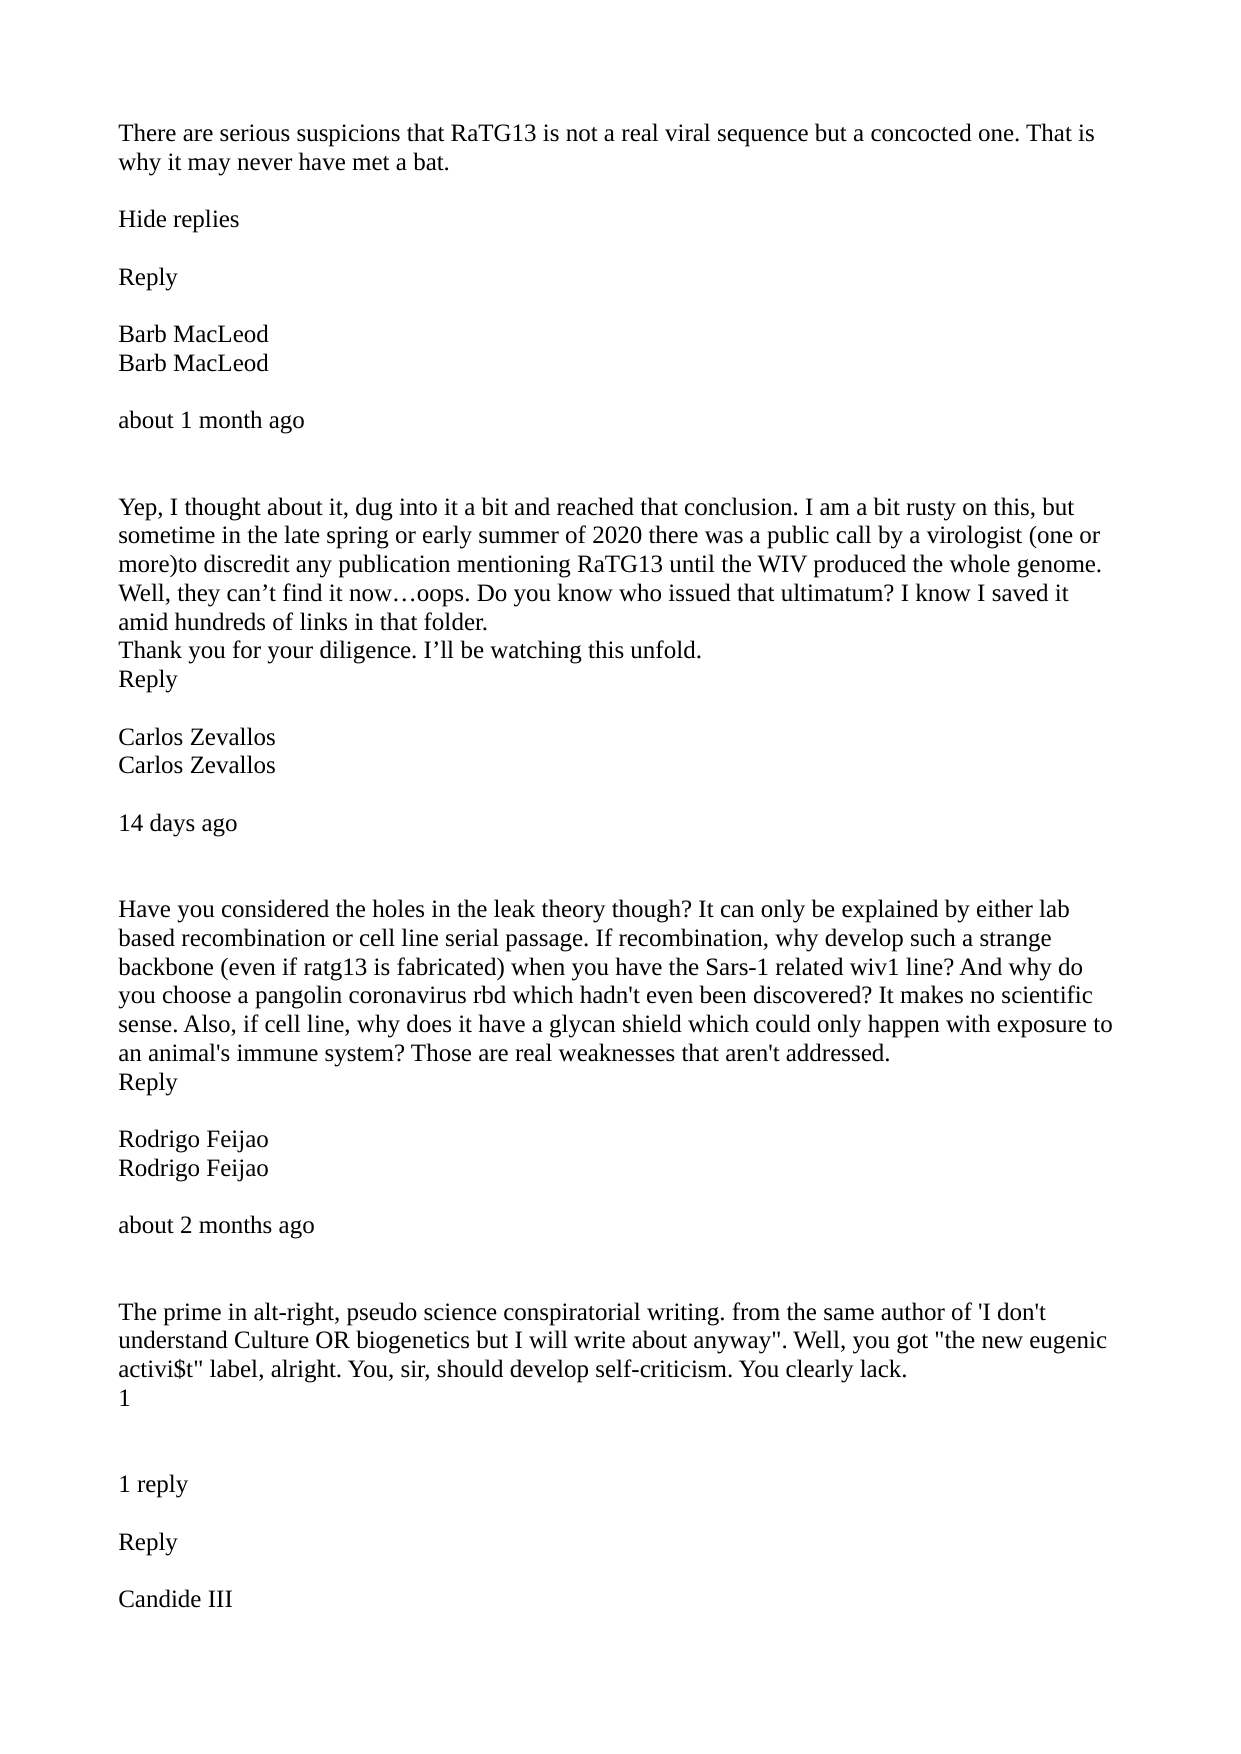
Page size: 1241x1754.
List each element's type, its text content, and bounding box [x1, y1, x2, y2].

text Yep, I thought about it, dug into it a bit and reached that conclusion. I am a bit rusty on this, but sometime in the late spring or early summer of 2020 there was a public call by a virologist (one or more)to discredit any publication mentioning RaTG13 until the WIV produced the whole genome. Well, they can’t find it now…oops. Do you know who issued that ultimatum? I know I saved it amid hundreds of links in that folder. [118, 492, 1122, 636]
text Have you considered the holes in the leak theory though? It can only be explained by either lab based recombination or cell line serial passage. If recombination, why develop such a strange backbone (even if ratg13 is fabricated) when you have the Sars-1 related wiv1 line? And why do you choose a pangolin coronavirus rbd which hadn't even been discovered? It makes no scientific sense. Also, if cell line, why does it have a glycan shield which could only happen with exposure to an animal's immune system? Those are real weaknesses that aren't addressed. [118, 894, 1122, 1067]
text The prime in alt-right, pseudo science conspiratorial writing. from the same author of 'I don't understand Culture OR biogenetics but I will write about anyway". Well, you got "the new eugenic activi$t" label, alright. You, sir, should develop self-criticism. You clearly lack. [118, 1297, 1122, 1383]
text about 2 months ago [118, 1211, 1122, 1239]
text Reply [118, 664, 1122, 693]
text 1 reply [118, 1469, 1122, 1498]
text Barb MacLeod [118, 319, 1122, 348]
text Thank you for your diligence. I’ll be watching this unfold. [118, 636, 1122, 664]
text Barb MacLeod [118, 348, 1122, 377]
text Reply [118, 262, 1122, 291]
text Rodrigo Feijao [118, 1153, 1122, 1182]
text Rodrigo Feijao [118, 1124, 1122, 1153]
text Reply [118, 1067, 1122, 1096]
text Candide III [118, 1584, 1122, 1613]
text There are serious suspicions that RaTG13 is not a real viral sequence but a concocted one. That is why it may never have met a bat. [118, 118, 1122, 176]
text Reply [118, 1527, 1122, 1556]
text Hide replies [118, 204, 1122, 233]
text 14 days ago [118, 808, 1122, 837]
text Carlos Zevallos [118, 751, 1122, 779]
text Carlos Zevallos [118, 722, 1122, 751]
text about 1 month ago [118, 406, 1122, 434]
text 1 [118, 1383, 1122, 1412]
